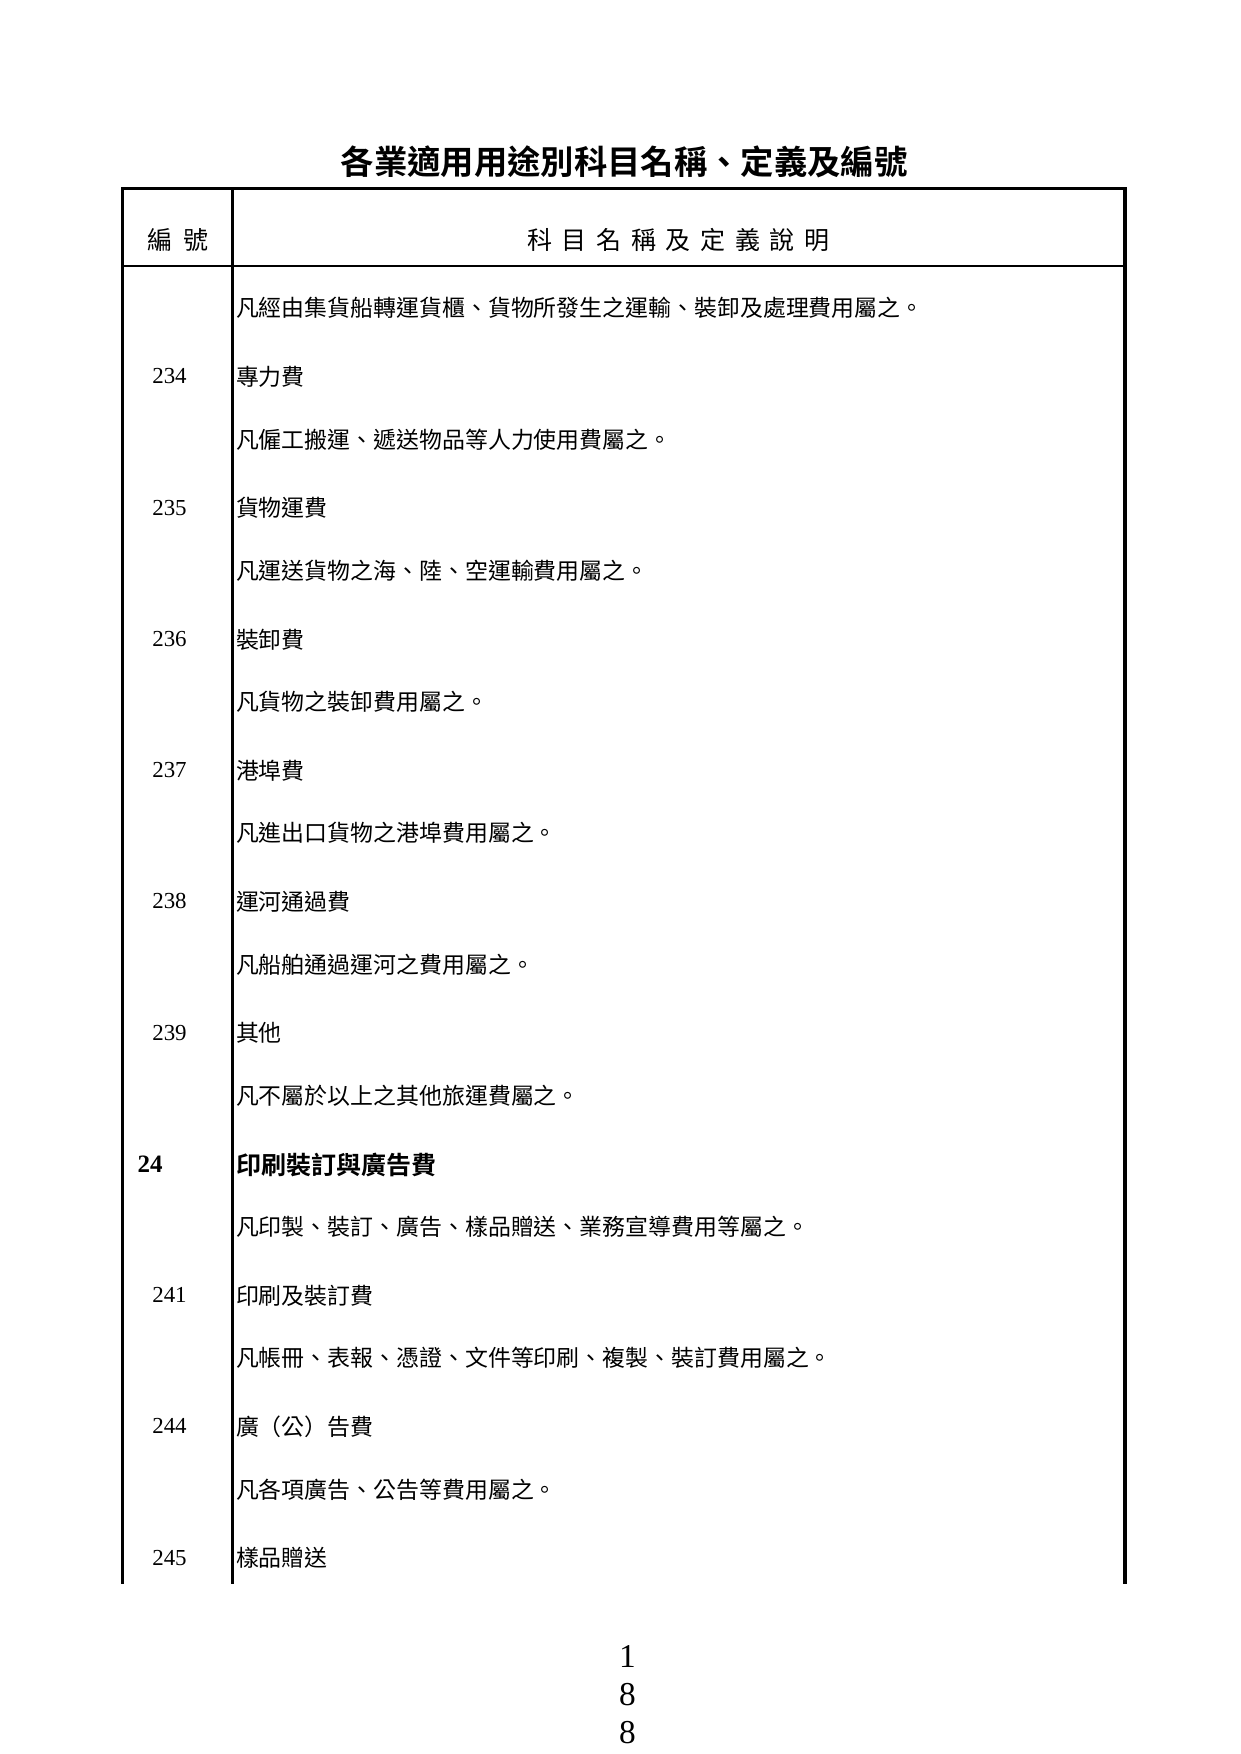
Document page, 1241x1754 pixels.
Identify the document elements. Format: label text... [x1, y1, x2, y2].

table_cell 241 [124, 1253, 231, 1384]
table_cell [115, 334, 121, 465]
table_cell [115, 465, 121, 597]
table_cell 貨物運費 凡運送貨物之海、陸、空運輸費用屬之。 [234, 465, 1123, 597]
table_cell 239 [124, 990, 231, 1122]
table_cell 244 [124, 1384, 231, 1515]
table_cell [115, 597, 121, 728]
table_cell [115, 859, 121, 990]
table_cell 運河通過費 凡船舶通過運河之費用屬之。 [234, 859, 1123, 990]
table_cell 編 號 [124, 190, 231, 265]
table_cell 廣（公）告費 凡各項廣告、公告等費用屬之。 [234, 1384, 1123, 1515]
table_cell 236 [124, 597, 231, 728]
table_cell 科 目 名 稱 及 定 義 說 明 [234, 190, 1123, 265]
table_cell 238 [124, 859, 231, 990]
table_cell [124, 267, 231, 334]
table_cell 其他 凡不屬於以上之其他旅運費屬之。 [234, 990, 1123, 1122]
table_cell 專力費 凡僱工搬運、遞送物品等人力使用費屬之。 [234, 334, 1123, 465]
table_cell [115, 728, 121, 859]
table_cell 印刷及裝訂費 凡帳冊、表報、憑證、文件等印刷、複製、裝訂費用屬之。 [234, 1253, 1123, 1384]
table_cell 235 [124, 465, 231, 597]
table_cell [115, 1384, 121, 1515]
table_cell 237 [124, 728, 231, 859]
table_cell [115, 1122, 121, 1253]
table_cell 印刷裝訂與廣告費 凡印製、裝訂、廣告、樣品贈送、業務宣導費用等屬之。 [234, 1122, 1123, 1253]
table_cell 234 [124, 334, 231, 465]
table_cell [115, 990, 121, 1122]
table_cell [115, 187, 121, 265]
table_cell [115, 1515, 121, 1584]
table_cell 24 [124, 1122, 231, 1253]
table_header [115, 112, 123, 187]
table_cell 樣品贈送 [234, 1515, 1123, 1584]
table_header 各業適用用途別科目名稱、定義及編號 [123, 112, 1125, 187]
table_cell 凡經由集貨船轉運貨櫃、貨物所發生之運輸、裝卸及處理費用屬之。 [234, 267, 1123, 334]
table_cell 裝卸費 凡貨物之裝卸費用屬之。 [234, 597, 1123, 728]
table_cell [115, 1253, 121, 1384]
table_cell 港埠費 凡進出口貨物之港埠費用屬之。 [234, 728, 1123, 859]
table_cell 245 [124, 1515, 231, 1584]
table_cell [115, 265, 121, 334]
